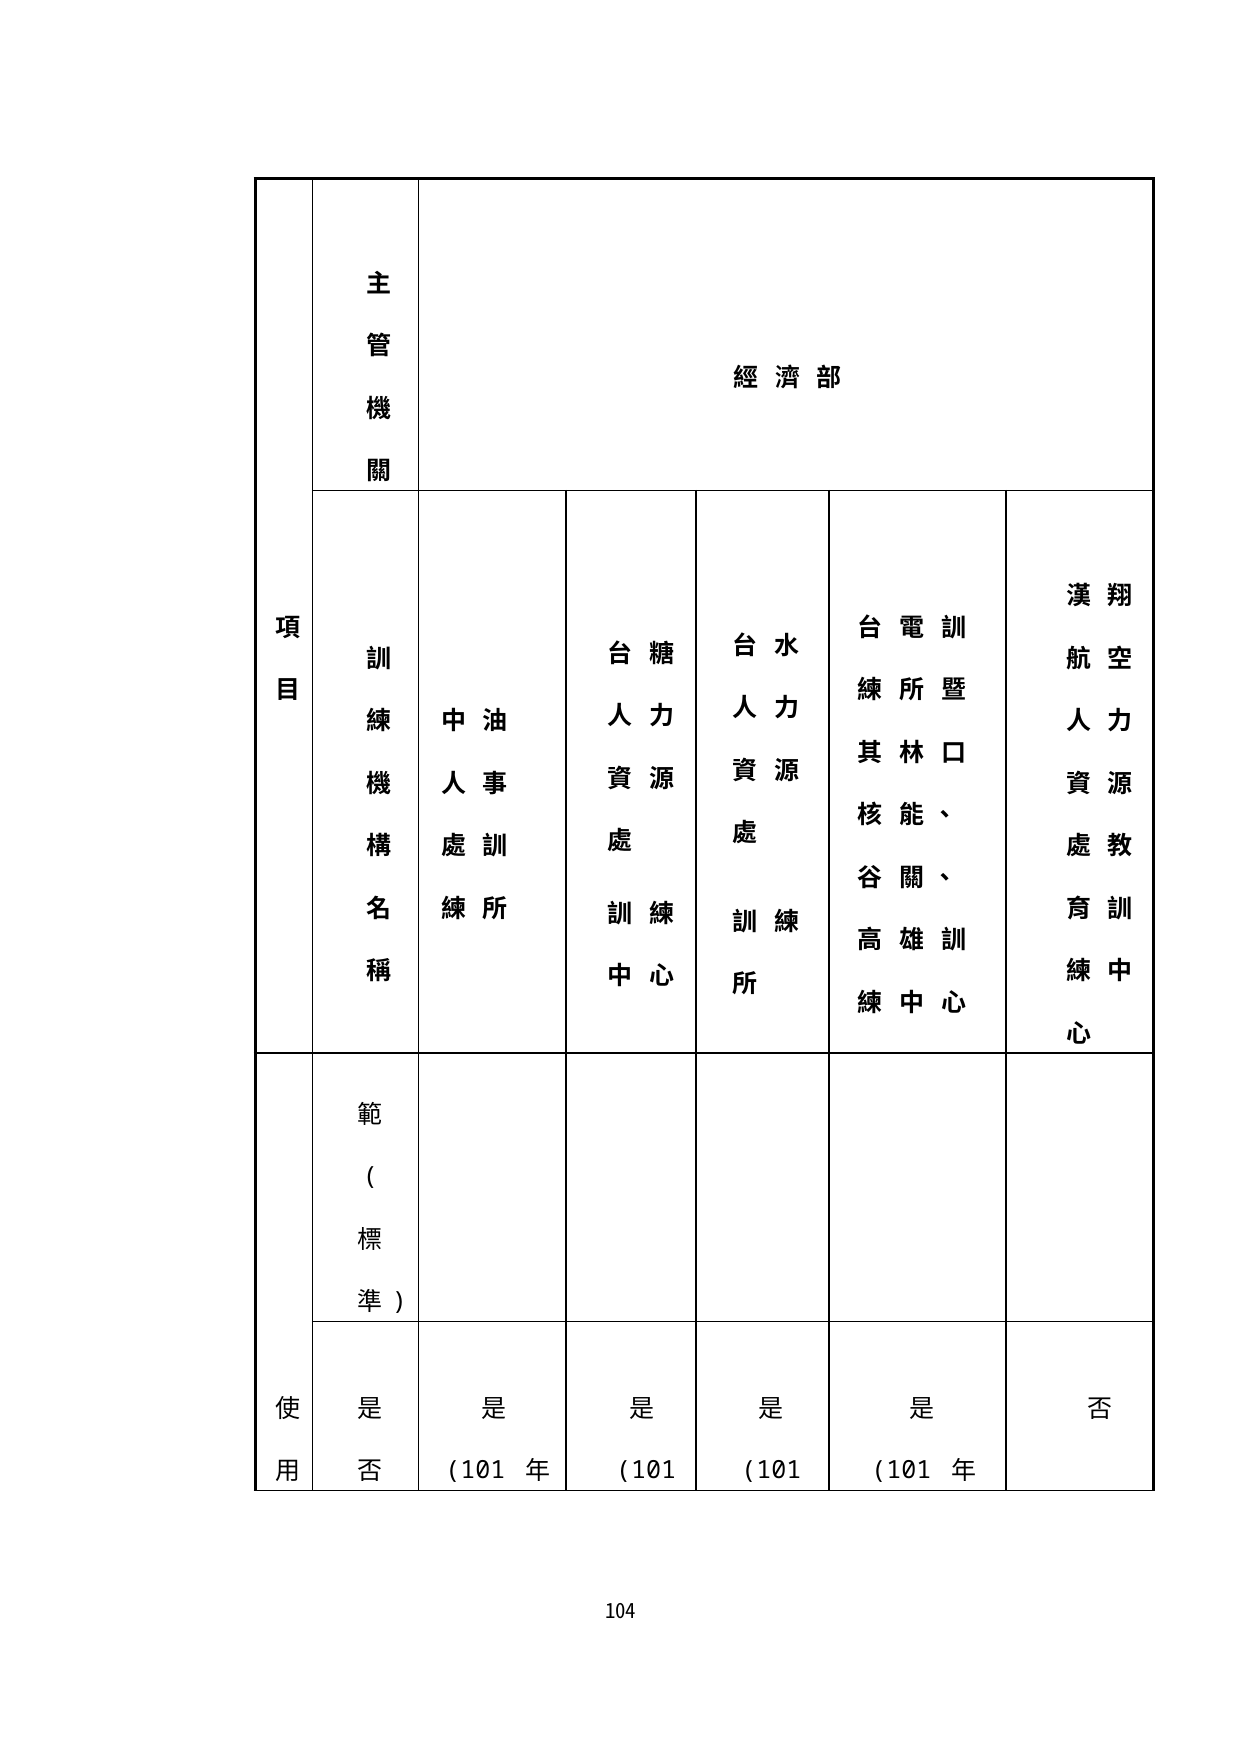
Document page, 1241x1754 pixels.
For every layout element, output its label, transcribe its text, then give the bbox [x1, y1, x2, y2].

table_header 經濟部 [419, 180, 1152, 490]
table_cell 訓練機構名稱 [313, 491, 418, 1052]
table_cell 範(標準) [313, 1054, 418, 1321]
table_cell [1007, 1054, 1152, 1321]
table_header 項目 [257, 180, 312, 1052]
table_cell 漢翔航空人力資源處教育訓練中心 [1007, 491, 1152, 1052]
table_cell 台糖人力資源處 訓練中心 [567, 491, 695, 1052]
table_cell 使用 [257, 1321, 312, 1490]
table_cell 是否 [313, 1322, 418, 1490]
table_cell [419, 1054, 565, 1321]
table_cell 否 [1007, 1322, 1152, 1490]
table_cell [567, 1054, 695, 1321]
table_cell [697, 1054, 828, 1321]
table_cell 中油人事處訓練所 [419, 491, 565, 1052]
table_cell 是 (101年 [830, 1322, 1005, 1490]
table_cell 是 (101 [567, 1322, 695, 1490]
table_header 主管 機關 [313, 180, 418, 490]
table_cell 台水人力資源處 訓練所 [697, 491, 828, 1052]
table_cell 台電訓練所暨其林口核能、谷關、高雄訓練中心 [830, 491, 1005, 1052]
table_cell [257, 1054, 312, 1321]
table_cell 是 (101 [697, 1322, 828, 1490]
table_cell [830, 1054, 1005, 1321]
table_cell 是 (101年 [419, 1322, 565, 1490]
